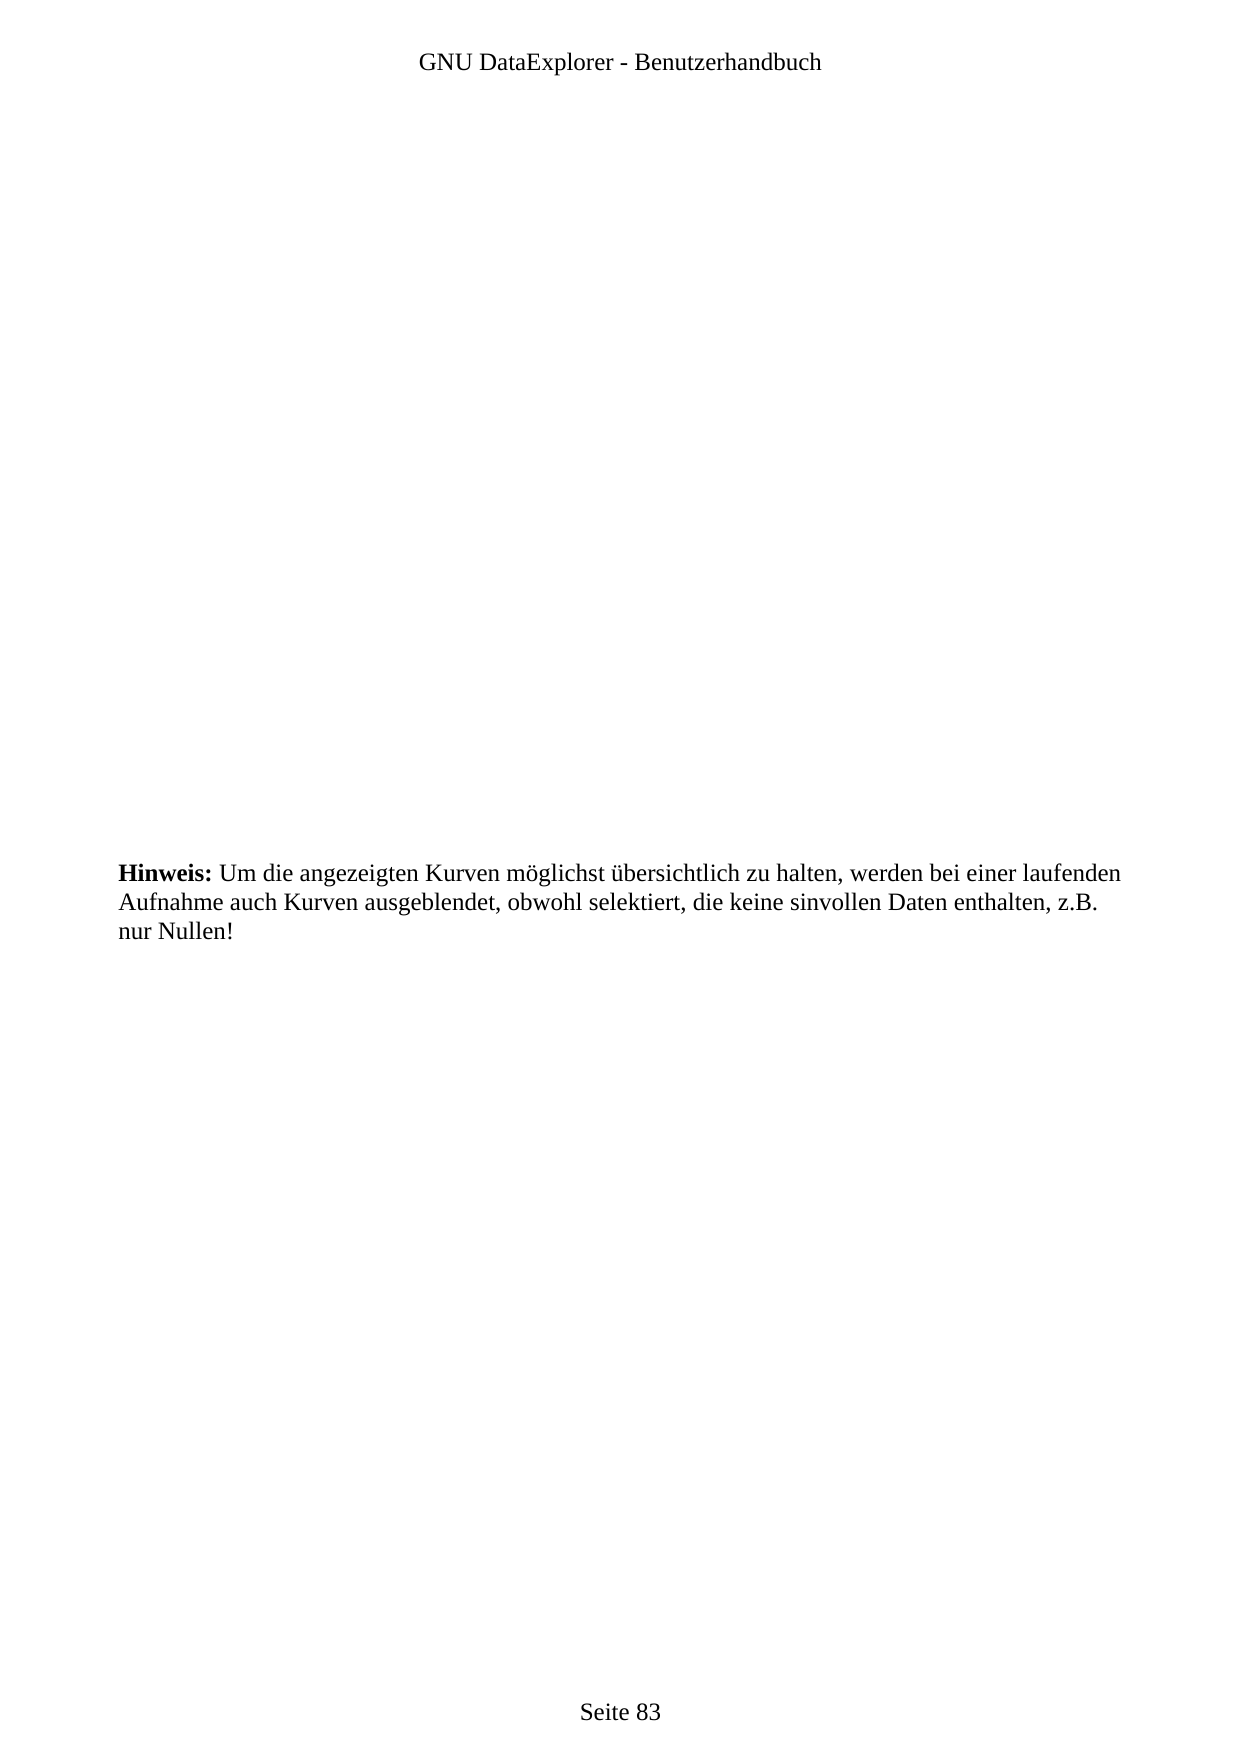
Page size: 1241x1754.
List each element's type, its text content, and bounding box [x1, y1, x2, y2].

text Hinweis: Um die angezeigten Kurven möglichst übersichtlich zu halten, werden bei einer laufenden Aufnahme auch Kurven ausgeblendet, obwohl selektiert, die keine sinvollen Daten enthalten, z.B. nur Nullen! [118, 858, 1122, 945]
